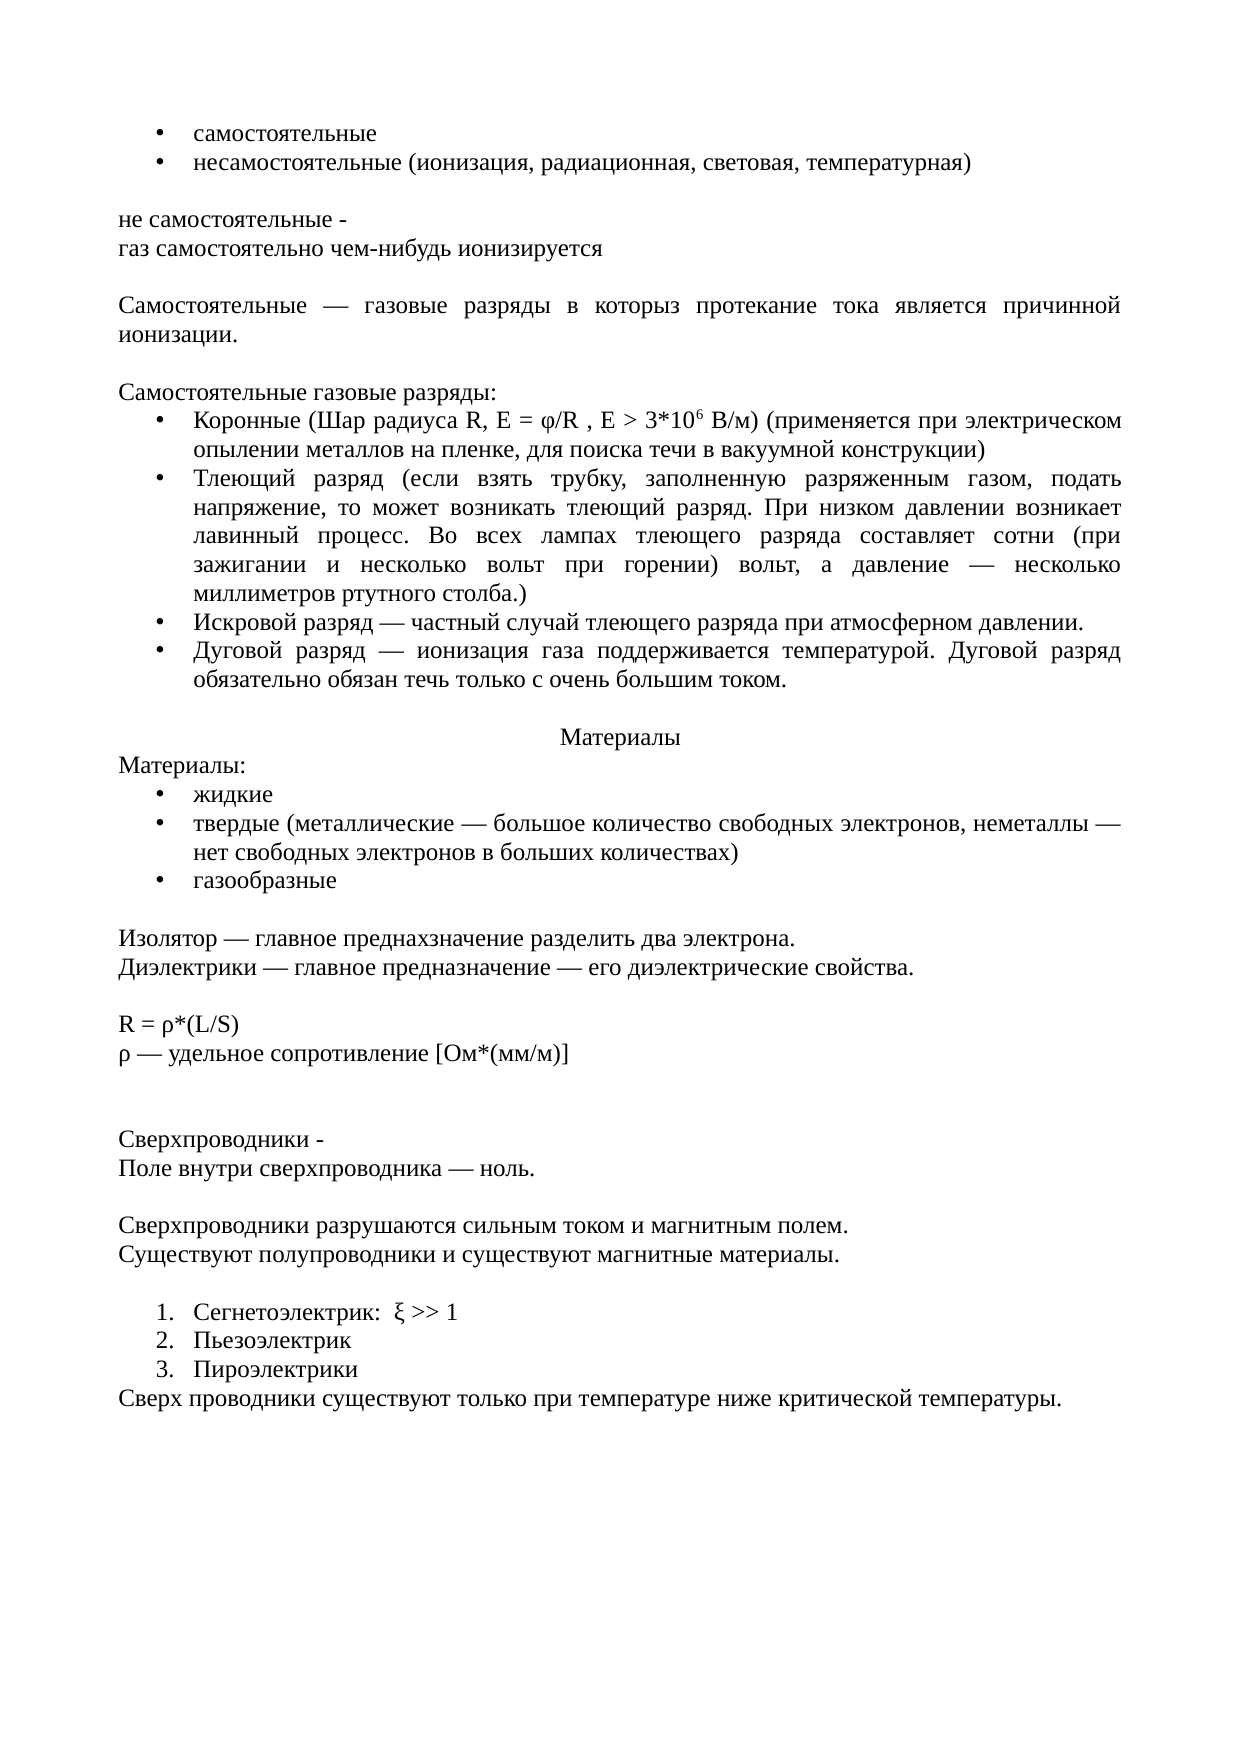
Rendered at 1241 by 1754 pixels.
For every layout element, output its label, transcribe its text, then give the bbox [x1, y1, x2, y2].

text Диэлектрики — главное предназначение — его диэлектрические свойства. [118, 952, 1122, 981]
text Сверх проводники существуют только при температуре ниже критической температуры. [118, 1383, 1122, 1412]
text газ самостоятельно чем-нибудь ионизируется [118, 233, 1122, 262]
text Изолятор — главное преднахзначение разделить два электрона. [118, 923, 1122, 952]
list Пьезоэлектрик [156, 1326, 1122, 1354]
list Искровой разряд — частный случай тлеющего разряда при атмосферном давлении. [156, 607, 1122, 636]
text Существуют полупроводники и существуют магнитные материалы. [118, 1239, 1122, 1268]
text Материалы [118, 722, 1122, 751]
list несамостоятельные (ионизация, радиационная, световая, температурная) [156, 147, 1122, 176]
list жидкие [156, 779, 1122, 808]
list Коронные (Шар радиуса R, E = φ/R , E > 3*106 В/м) (применяется при электрическом опылении металлов на пленке, для поиска течи в вакуумной конструкции) [156, 406, 1122, 463]
list самостоятельные [156, 118, 1122, 147]
list твердые (металлические — большое количество свободных электронов, неметаллы — нет свободных электронов в больших количествах) [156, 808, 1122, 866]
list Тлеющий разряд (если взять трубку, заполненную разряженным газом, подать напряжение, то может возникать тлеющий разряд. При низком давлении возникает лавинный процесс. Во всех лампах тлеющего разряда составляет сотни (при зажигании и несколько вольт при горении) вольт, а давление — несколько миллиметров ртутного столба.) [156, 463, 1122, 607]
text R = ρ*(L/S) [118, 1009, 1122, 1038]
text ρ — удельное сопротивление [Ом*(мм/м)] [118, 1038, 1122, 1067]
list Дуговой разряд — ионизация газа поддерживается температурой. Дуговой разряд обязательно обязан течь только с очень большим током. [156, 636, 1122, 693]
list Пироэлектрики [156, 1354, 1122, 1383]
list газообразные [156, 866, 1122, 894]
text Поле внутри сверхпроводника — ноль. [118, 1153, 1122, 1182]
text Сверхпроводники разрушаются сильным током и магнитным полем. [118, 1211, 1122, 1239]
text не самостоятельные - [118, 204, 1122, 233]
text Сверхпроводники - [118, 1124, 1122, 1153]
list Сегнетоэлектрик: ξ >> 1 [156, 1297, 1122, 1326]
text Самостоятельные газовые разряды: [118, 377, 1122, 406]
text Самостоятельные — газовые разряды в которыз протекание тока является причинной ионизации. [118, 291, 1122, 348]
text Материалы: [118, 751, 1122, 779]
